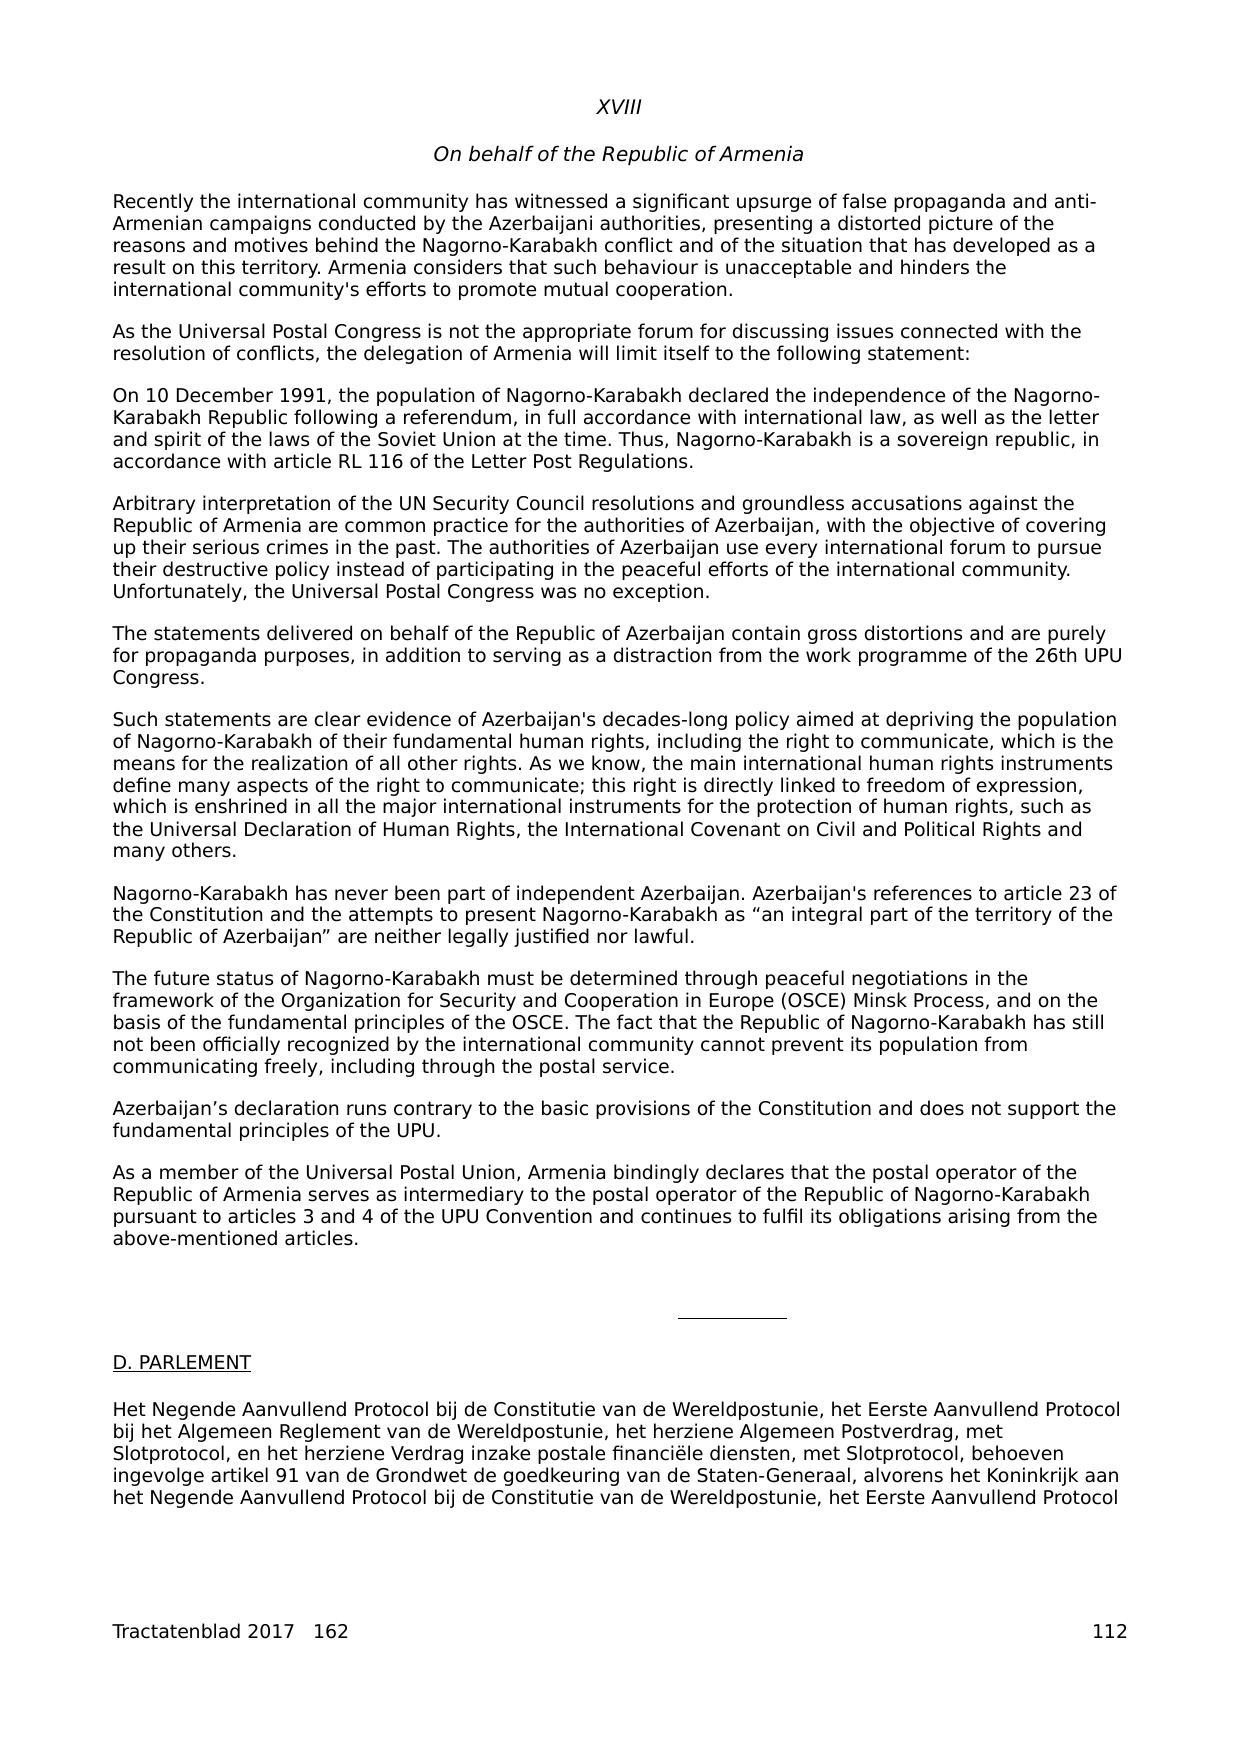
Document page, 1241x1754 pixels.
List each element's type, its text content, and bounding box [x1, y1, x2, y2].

text Nagorno-Karabakh has never been part of independent Azerbaijan. Azerbaijan's references to article 23 of the Constitution and the attempts to present Nagorno-Karabakh as “an integral part of the territory of the Republic of Azerbaijan” are neither legally justified nor lawful. [112, 882, 1128, 948]
text Such statements are clear evidence of Azerbaijan's decades-long policy aimed at depriving the population of Nagorno-Karabakh of their fundamental human rights, including the right to communicate, which is the means for the realization of all other rights. As we know, the main international human rights instruments define many aspects of the right to communicate; this right is directly linked to freedom of expression, which is enshrined in all the major international instruments for the protection of human rights, such as the Universal Declaration of Human Rights, the International Covenant on Civil and Political Rights and many others. [112, 708, 1128, 862]
text Recently the international community has witnessed a significant upsurge of false propaganda and anti-Armenian campaigns conducted by the Azerbaijani authorities, presenting a distorted picture of the reasons and motives behind the Nagorno-Karabakh conflict and of the situation that has developed as a result on this territory. Armenia considers that such behaviour is unacceptable and hinders the international community's efforts to promote mutual cooperation. [112, 191, 1128, 301]
subtitle XVIII On behalf of the Republic of Armenia [112, 96, 1128, 166]
text The future status of Nagorno-Karabakh must be determined through peaceful negotiations in the framework of the Organization for Security and Cooperation in Europe (OSCE) Minsk Process, and on the basis of the fundamental principles of the OSCE. The fact that the Republic of Nagorno-Karabakh has still not been officially recognized by the international community cannot prevent its population from communicating freely, including through the postal service. [112, 968, 1128, 1078]
text Het Negende Aanvullend Protocol bij de Constitutie van de Wereldpostunie, het Eerste Aanvullend Protocol bij het Algemeen Reglement van de Wereldpostunie, het herziene Algemeen Postverdrag, met Slotprotocol, en het herziene Verdrag inzake postale financiële diensten, met Slotprotocol, behoeven ingevolge artikel 91 van de Grondwet de goedkeuring van de Staten-Generaal, alvorens het Koninkrijk aan het Negende Aanvullend Protocol bij de Constitutie van de Wereldpostunie, het Eerste Aanvullend Protocol [112, 1399, 1128, 1509]
text As the Universal Postal Congress is not the appropriate forum for discussing issues connected with the resolution of conflicts, the delegation of Armenia will limit itself to the following statement: [112, 321, 1128, 365]
text Unfortunately, the Universal Postal Congress was no exception. [112, 581, 1128, 603]
text The statements delivered on behalf of the Republic of Azerbaijan contain gross distortions and are purely for propaganda purposes, in addition to serving as a distraction from the work programme of the 26th UPU Congress. [112, 623, 1128, 688]
text On 10 December 1991, the population of Nagorno-Karabakh declared the independence of the Nagorno-Karabakh Republic following a referendum, in full accordance with international law, as well as the letter and spirit of the laws of the Soviet Union at the time. Thus, Nagorno-Karabakh is а sovereign republic, in accordance with article RL 116 of the Letter Post Regulations. [112, 385, 1128, 473]
subtitle D. PARLEMENT [112, 1352, 1128, 1374]
text Azerbaijan’s declaration runs contrary to the basic provisions of the Constitution and does not support the fundamental principles of the UPU. [112, 1098, 1128, 1142]
text As a member of the Universal Postal Union, Armenia bindingly declares that the postal operator of the Republic of Armenia serves as intermediary to the postal operator of the Republic of Nagorno-Karabakh pursuant to articles 3 and 4 of the UPU Convention and continues to fulfil its obligations arising from the above-mentioned articles. [112, 1162, 1128, 1250]
text Arbitrary interpretation of the UN Security Council resolutions and groundless accusations against the Republic of Armenia are common practice for the authorities of Azerbaijan, with the objective of covering up their serious crimes in the past. The authorities of Azerbaijan use every international forum to pursue their destructive policy instead of participating in the peaceful efforts of the international community. [112, 493, 1128, 581]
